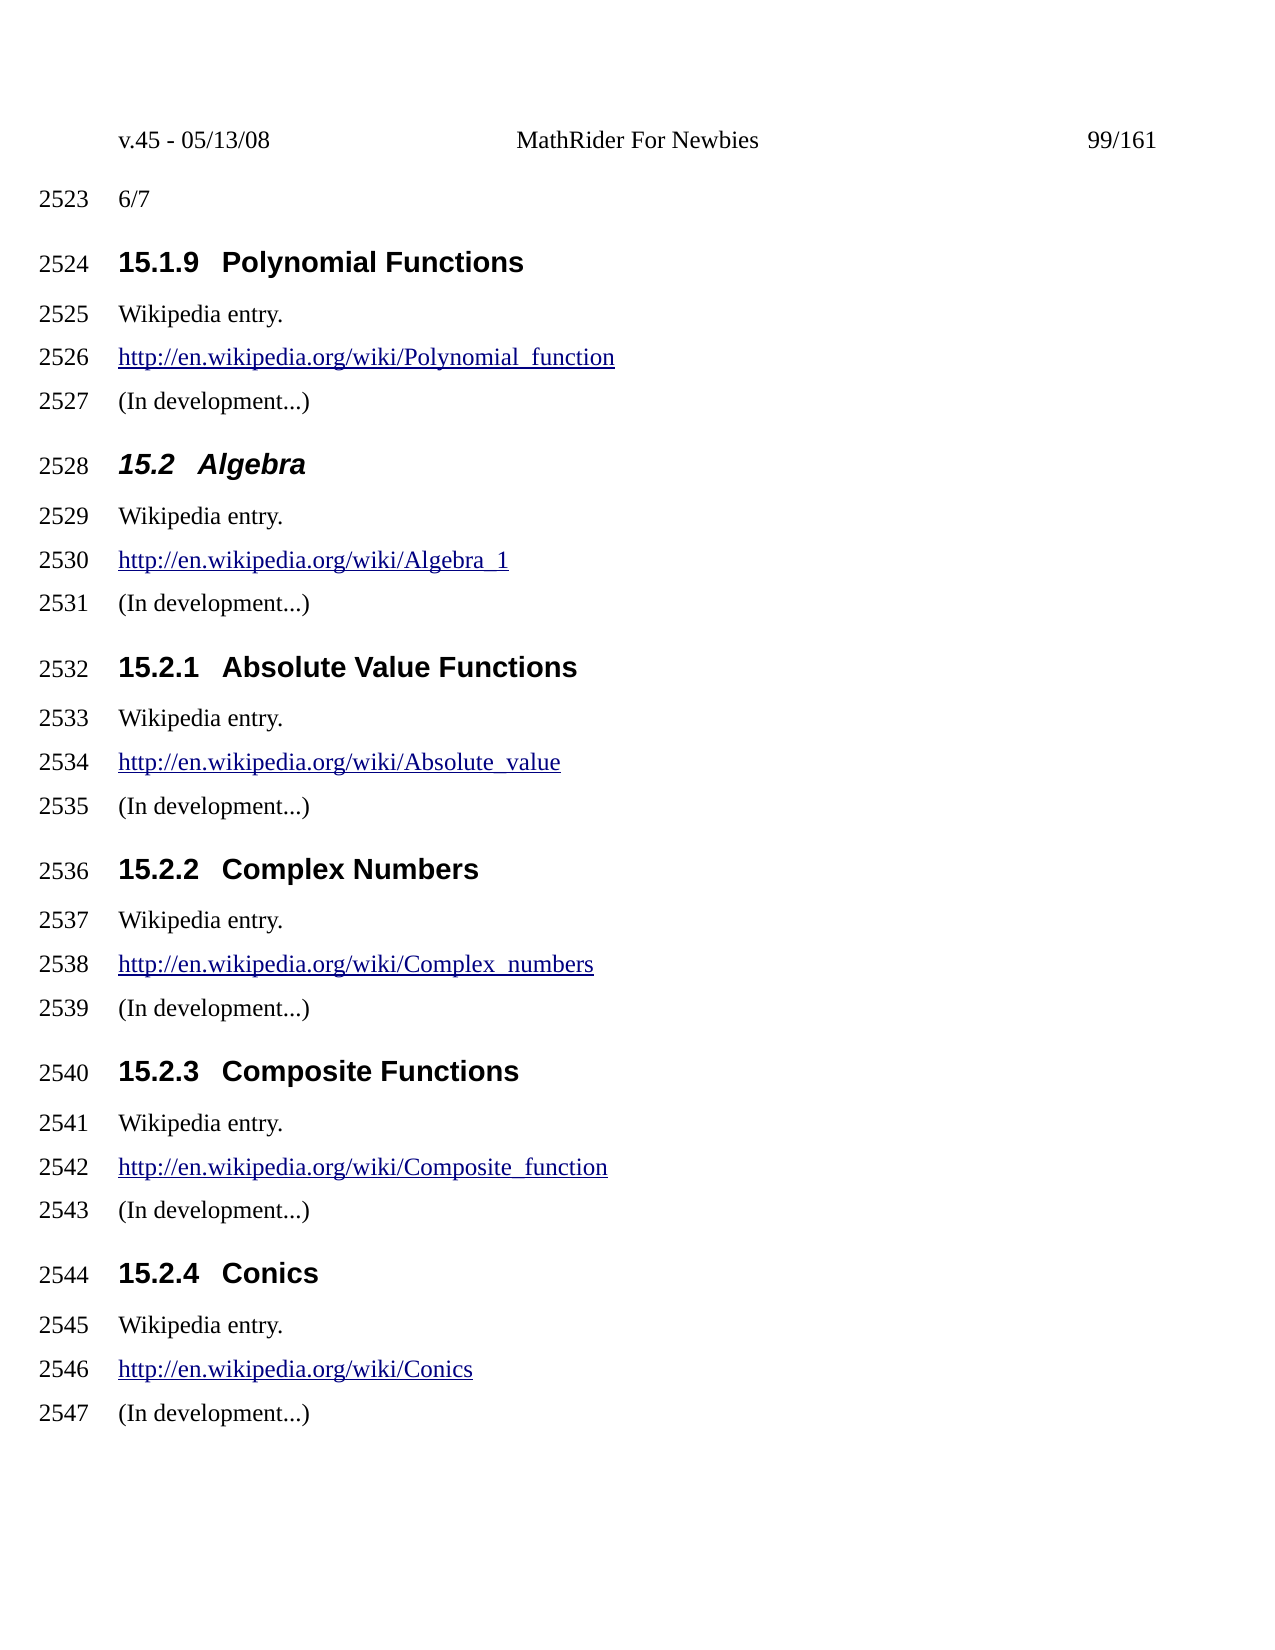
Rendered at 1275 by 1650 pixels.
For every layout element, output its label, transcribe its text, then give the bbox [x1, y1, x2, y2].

text (In development...) [118, 1398, 1157, 1426]
text (In development...) [118, 1195, 1157, 1224]
subtitle Absolute Value Functions [118, 650, 1157, 683]
text Wikipedia entry. [118, 1108, 1157, 1137]
text http://en.wikipedia.org/wiki/Composite_function [118, 1152, 1157, 1180]
text (In development...) [118, 386, 1157, 415]
text (In development...) [118, 993, 1157, 1022]
subtitle Complex Numbers [118, 852, 1157, 886]
text Wikipedia entry. [118, 1310, 1157, 1339]
text Wikipedia entry. [118, 299, 1157, 327]
text http://en.wikipedia.org/wiki/Absolute_value [118, 747, 1157, 776]
text http://en.wikipedia.org/wiki/Complex_numbers [118, 949, 1157, 978]
text http://en.wikipedia.org/wiki/Polynomial_function [118, 342, 1157, 371]
text 6/7 [118, 184, 1157, 213]
text (In development...) [118, 791, 1157, 819]
subtitle Polynomial Functions [118, 245, 1157, 279]
text Wikipedia entry. [118, 906, 1157, 934]
subtitle Algebra [118, 447, 1157, 481]
subtitle Conics [118, 1257, 1157, 1290]
text (In development...) [118, 588, 1157, 617]
text Wikipedia entry. [118, 501, 1157, 530]
text http://en.wikipedia.org/wiki/Conics [118, 1354, 1157, 1383]
text Wikipedia entry. [118, 703, 1157, 732]
subtitle Composite Functions [118, 1054, 1157, 1088]
text http://en.wikipedia.org/wiki/Algebra_1 [118, 545, 1157, 573]
